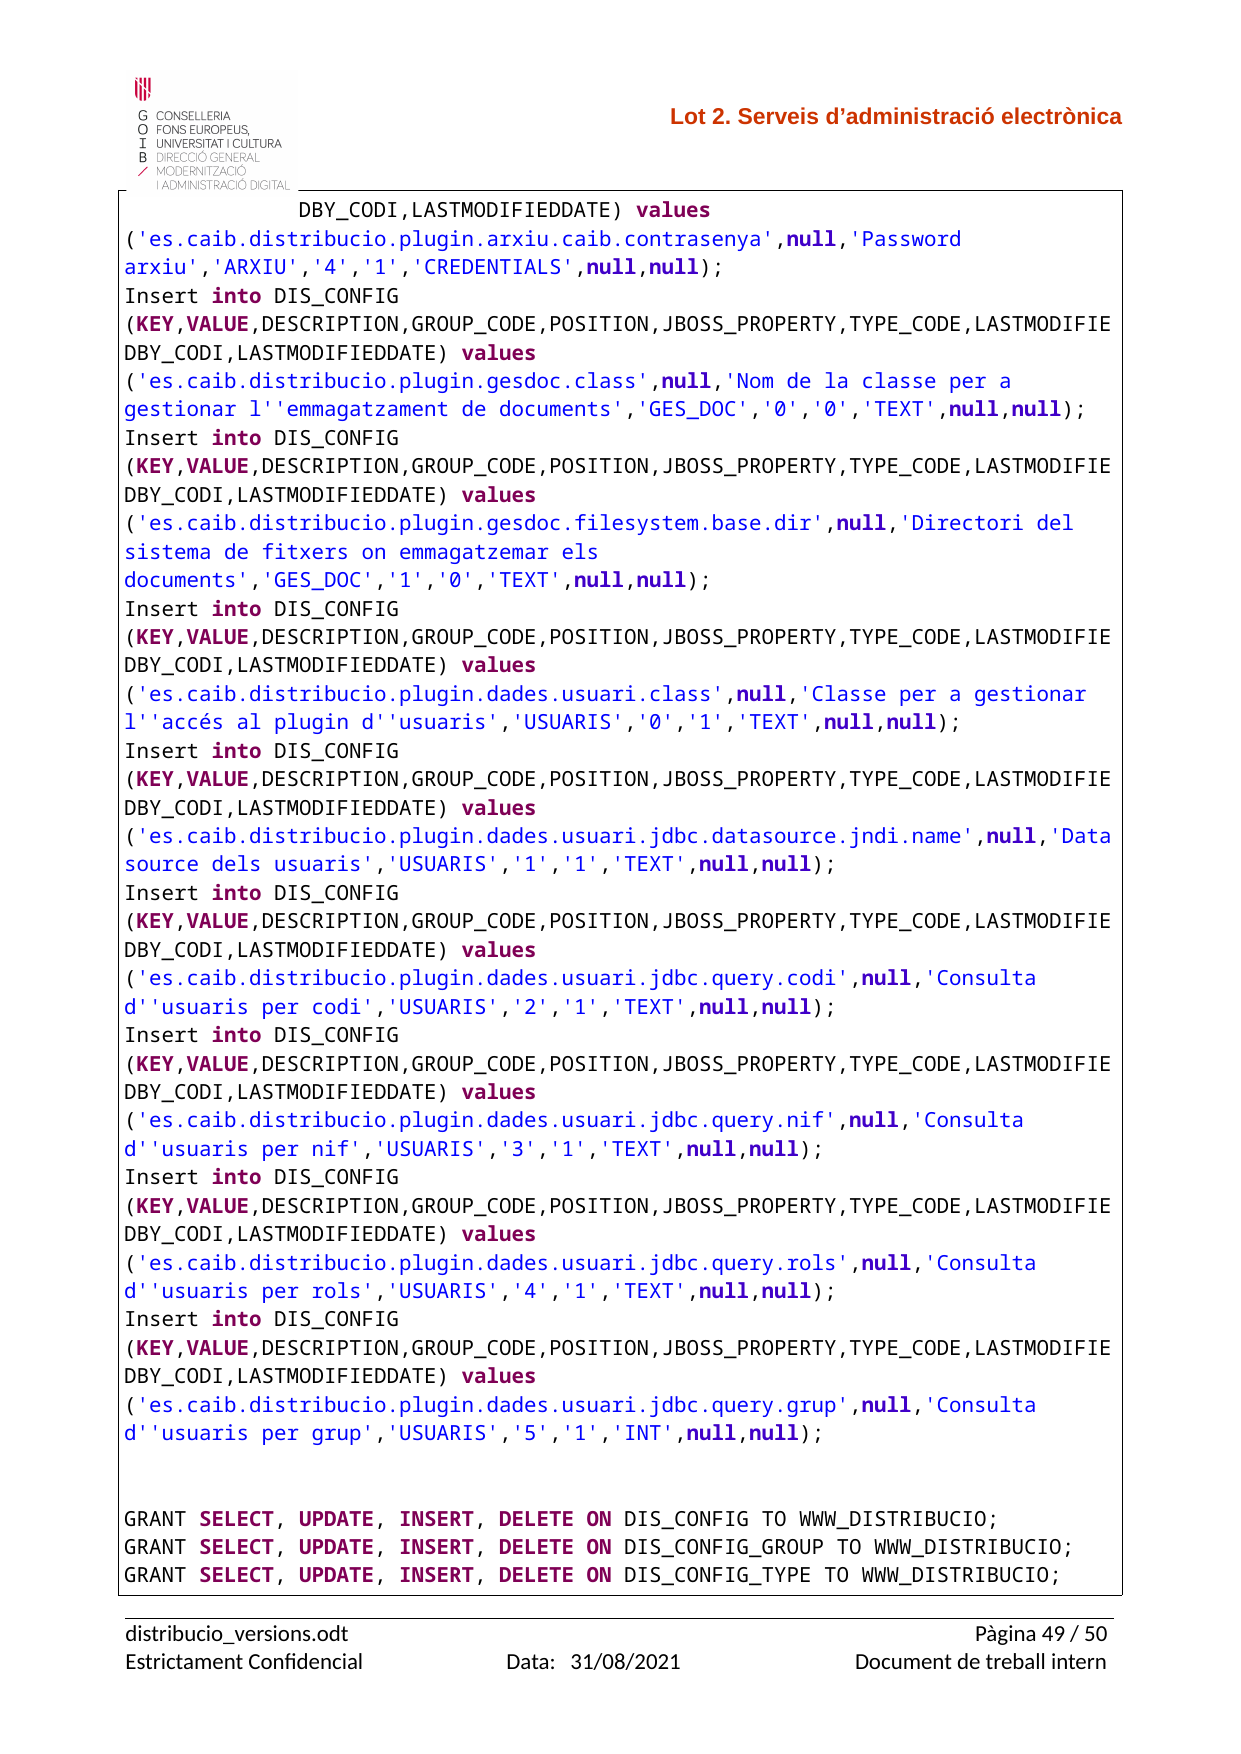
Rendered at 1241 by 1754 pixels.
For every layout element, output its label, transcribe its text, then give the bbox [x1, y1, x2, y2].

picture [126, 70, 299, 197]
table_header DBY_CODI,LASTMODIFIEDDATE) values ('es.caib.distribucio.plugin.arxiu.caib.contrasenya',null,'Password arxiu','ARXIU','4','1','CREDENTIALS',null,null); Insert into DIS_CONFIG (KEY,VALUE,DESCRIPTION,GROUP_CODE,POSITION,JBOSS_PROPERTY,TYPE_CODE,LASTMODIFIEDBY_CODI,LASTMODIFIEDDATE) values ('es.caib.distribucio.plugin.gesdoc.class',null,'Nom de la classe per a gestionar l''emmagatzament de documents','GES_DOC','0','0','TEXT',null,null); Insert into DIS_CONFIG (KEY,VALUE,DESCRIPTION,GROUP_CODE,POSITION,JBOSS_PROPERTY,TYPE_CODE,LASTMODIFIEDBY_CODI,LASTMODIFIEDDATE) values ('es.caib.distribucio.plugin.gesdoc.filesystem.base.dir',null,'Directori del sistema de fitxers on emmagatzemar els documents','GES_DOC','1','0','TEXT',null,null); Insert into DIS_CONFIG (KEY,VALUE,DESCRIPTION,GROUP_CODE,POSITION,JBOSS_PROPERTY,TYPE_CODE,LASTMODIFIEDBY_CODI,LASTMODIFIEDDATE) values ('es.caib.distribucio.plugin.dades.usuari.class',null,'Classe per a gestionar l''accés al plugin d''usuaris','USUARIS','0','1','TEXT',null,null); Insert into DIS_CONFIG (KEY,VALUE,DESCRIPTION,GROUP_CODE,POSITION,JBOSS_PROPERTY,TYPE_CODE,LASTMODIFIEDBY_CODI,LASTMODIFIEDDATE) values ('es.caib.distribucio.plugin.dades.usuari.jdbc.datasource.jndi.name',null,'Datasource dels usuaris','USUARIS','1','1','TEXT',null,null); Insert into DIS_CONFIG (KEY,VALUE,DESCRIPTION,GROUP_CODE,POSITION,JBOSS_PROPERTY,TYPE_CODE,LASTMODIFIEDBY_CODI,LASTMODIFIEDDATE) values ('es.caib.distribucio.plugin.dades.usuari.jdbc.query.codi',null,'Consulta d''usuaris per codi','USUARIS','2','1','TEXT',null,null); Insert into DIS_CONFIG (KEY,VALUE,DESCRIPTION,GROUP_CODE,POSITION,JBOSS_PROPERTY,TYPE_CODE,LASTMODIFIEDBY_CODI,LASTMODIFIEDDATE) values ('es.caib.distribucio.plugin.dades.usuari.jdbc.query.nif',null,'Consulta d''usuaris per nif','USUARIS','3','1','TEXT',null,null); Insert into DIS_CONFIG (KEY,VALUE,DESCRIPTION,GROUP_CODE,POSITION,JBOSS_PROPERTY,TYPE_CODE,LASTMODIFIEDBY_CODI,LASTMODIFIEDDATE) values ('es.caib.distribucio.plugin.dades.usuari.jdbc.query.rols',null,'Consulta d''usuaris per rols','USUARIS','4','1','TEXT',null,null); Insert into DIS_CONFIG (KEY,VALUE,DESCRIPTION,GROUP_CODE,POSITION,JBOSS_PROPERTY,TYPE_CODE,LASTMODIFIEDBY_CODI,LASTMODIFIEDDATE) values ('es.caib.distribucio.plugin.dades.usuari.jdbc.query.grup',null,'Consulta d''usuaris per grup','USUARIS','5','1','INT',null,null); GRANT SELECT, UPDATE, INSERT, DELETE ON DIS_CONFIG TO WWW_DISTRIBUCIO; GRANT SELECT, UPDATE, INSERT, DELETE ON DIS_CONFIG_GROUP TO WWW_DISTRIBUCIO; GRANT SELECT, UPDATE, INSERT, DELETE ON DIS_CONFIG_TYPE TO WWW_DISTRIBUCIO; [119, 191, 1122, 1595]
